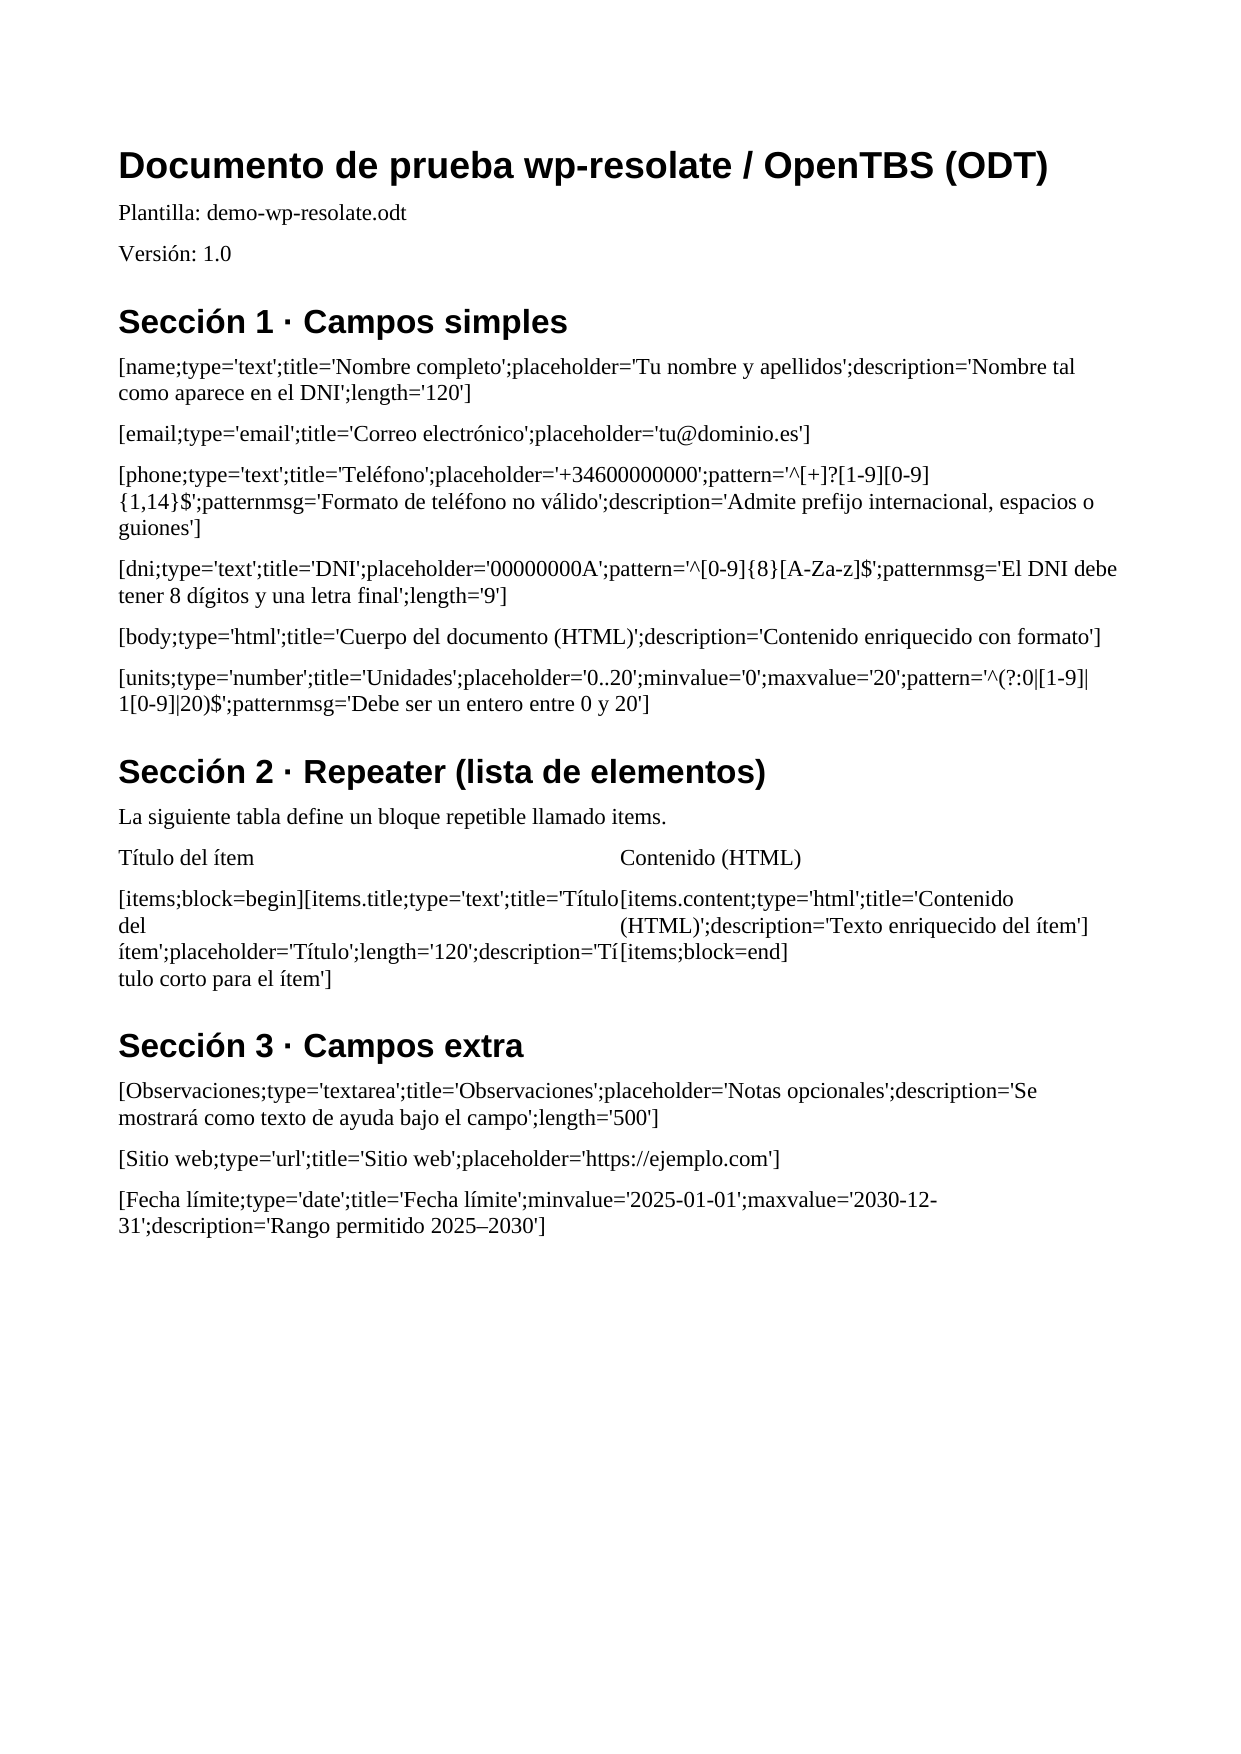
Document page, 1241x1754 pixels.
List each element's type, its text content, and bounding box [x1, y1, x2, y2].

text [Observaciones;type='textarea';title='Observaciones';placeholder='Notas opcionales';description='Se mostrará como texto de ayuda bajo el campo';length='500'] [118, 1077, 1122, 1130]
text [Sitio web;type='url';title='Sitio web';placeholder='https://ejemplo.com'] [118, 1145, 1122, 1171]
table_header Contenido (HTML) [620, 844, 1122, 886]
text [email;type='email';title='Correo electrónico';placeholder='tu@dominio.es'] [118, 420, 1122, 447]
text Plantilla: demo-wp-resolate.odt [118, 199, 1122, 225]
table_header Título del ítem [118, 844, 620, 886]
text Versión: 1.0 [118, 240, 1122, 266]
subtitle Sección 2 · Repeater (lista de elementos) [118, 752, 1122, 791]
table_cell [items;block=begin][items.title;type='text';title='Título del ítem';placeholder='Título';length='120';description='Título corto para el ítem'] [118, 886, 620, 1006]
text [Fecha límite;type='date';title='Fecha límite';minvalue='2025-01-01';maxvalue='2030-12-31';description='Rango permitido 2025–2030'] [118, 1186, 1122, 1239]
text [dni;type='text';title='DNI';placeholder='00000000A';pattern='^[0-9]{8}[A-Za-z]$';patternmsg='El DNI debe tener 8 dígitos y una letra final';length='9'] [118, 555, 1122, 608]
subtitle Sección 1 · Campos simples [118, 302, 1122, 340]
table_cell [items.content;type='html';title='Contenido (HTML)';description='Texto enriquecido del ítem'][items;block=end] [620, 886, 1122, 1006]
subtitle Documento de prueba wp-resolate / OpenTBS (ODT) [118, 143, 1122, 186]
subtitle Sección 3 · Campos extra [118, 1027, 1122, 1065]
text [name;type='text';title='Nombre completo';placeholder='Tu nombre y apellidos';description='Nombre tal como aparece en el DNI';length='120'] [118, 353, 1122, 406]
text [body;type='html';title='Cuerpo del documento (HTML)';description='Contenido enriquecido con formato'] [118, 623, 1122, 649]
text [phone;type='text';title='Teléfono';placeholder='+34600000000';pattern='^[+]?[1-9][0-9]{1,14}$';patternmsg='Formato de teléfono no válido';description='Admite prefijo internacional, espacios o guiones'] [118, 461, 1122, 541]
text La siguiente tabla define un bloque repetible llamado items. [118, 803, 1122, 829]
text [units;type='number';title='Unidades';placeholder='0..20';minvalue='0';maxvalue='20';pattern='^(?:0|[1-9]|1[0-9]|20)$';patternmsg='Debe ser un entero entre 0 y 20'] [118, 664, 1122, 717]
